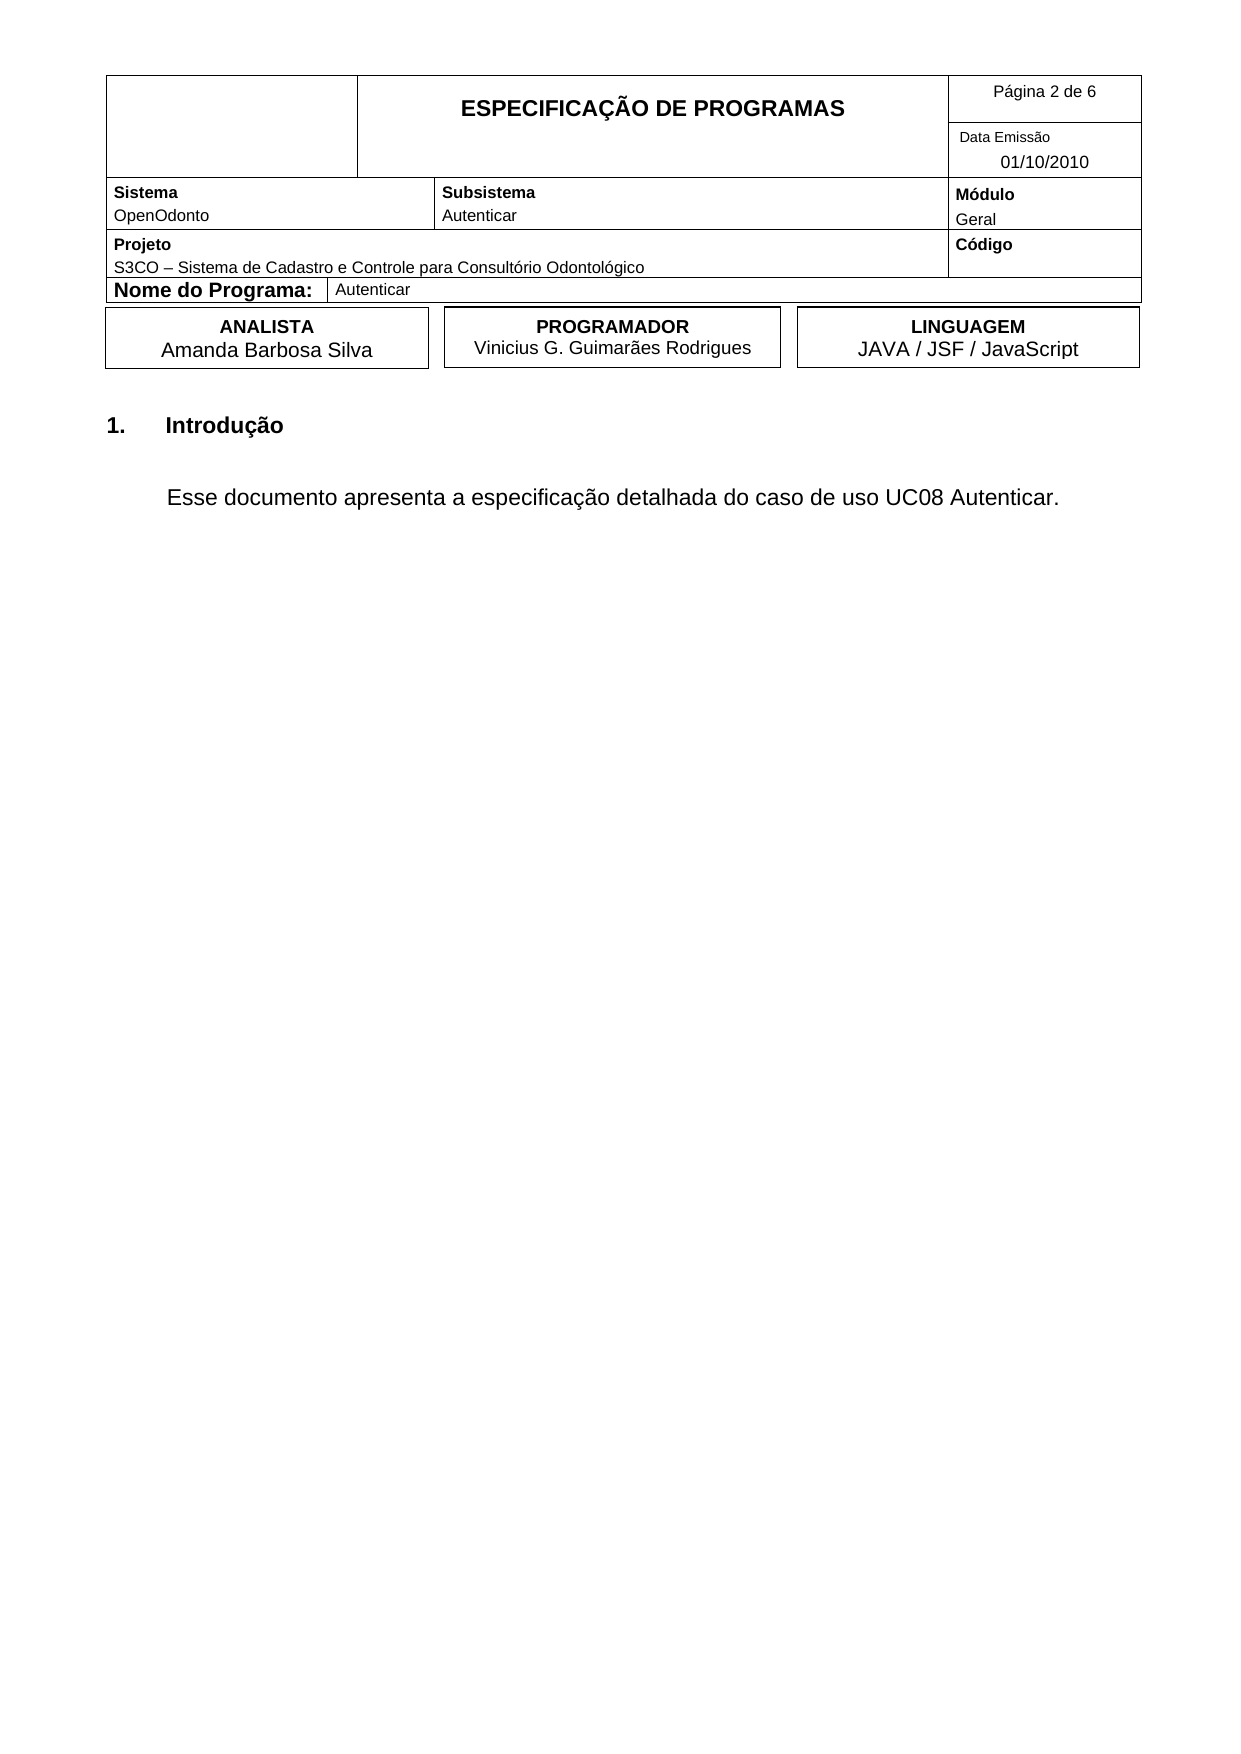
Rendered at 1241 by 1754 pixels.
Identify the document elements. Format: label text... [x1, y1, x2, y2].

text Esse documento apresenta a especificação detalhada do caso de uso UC08 Autenticar. [167, 483, 1151, 510]
subtitle Introdução [106, 412, 1151, 438]
